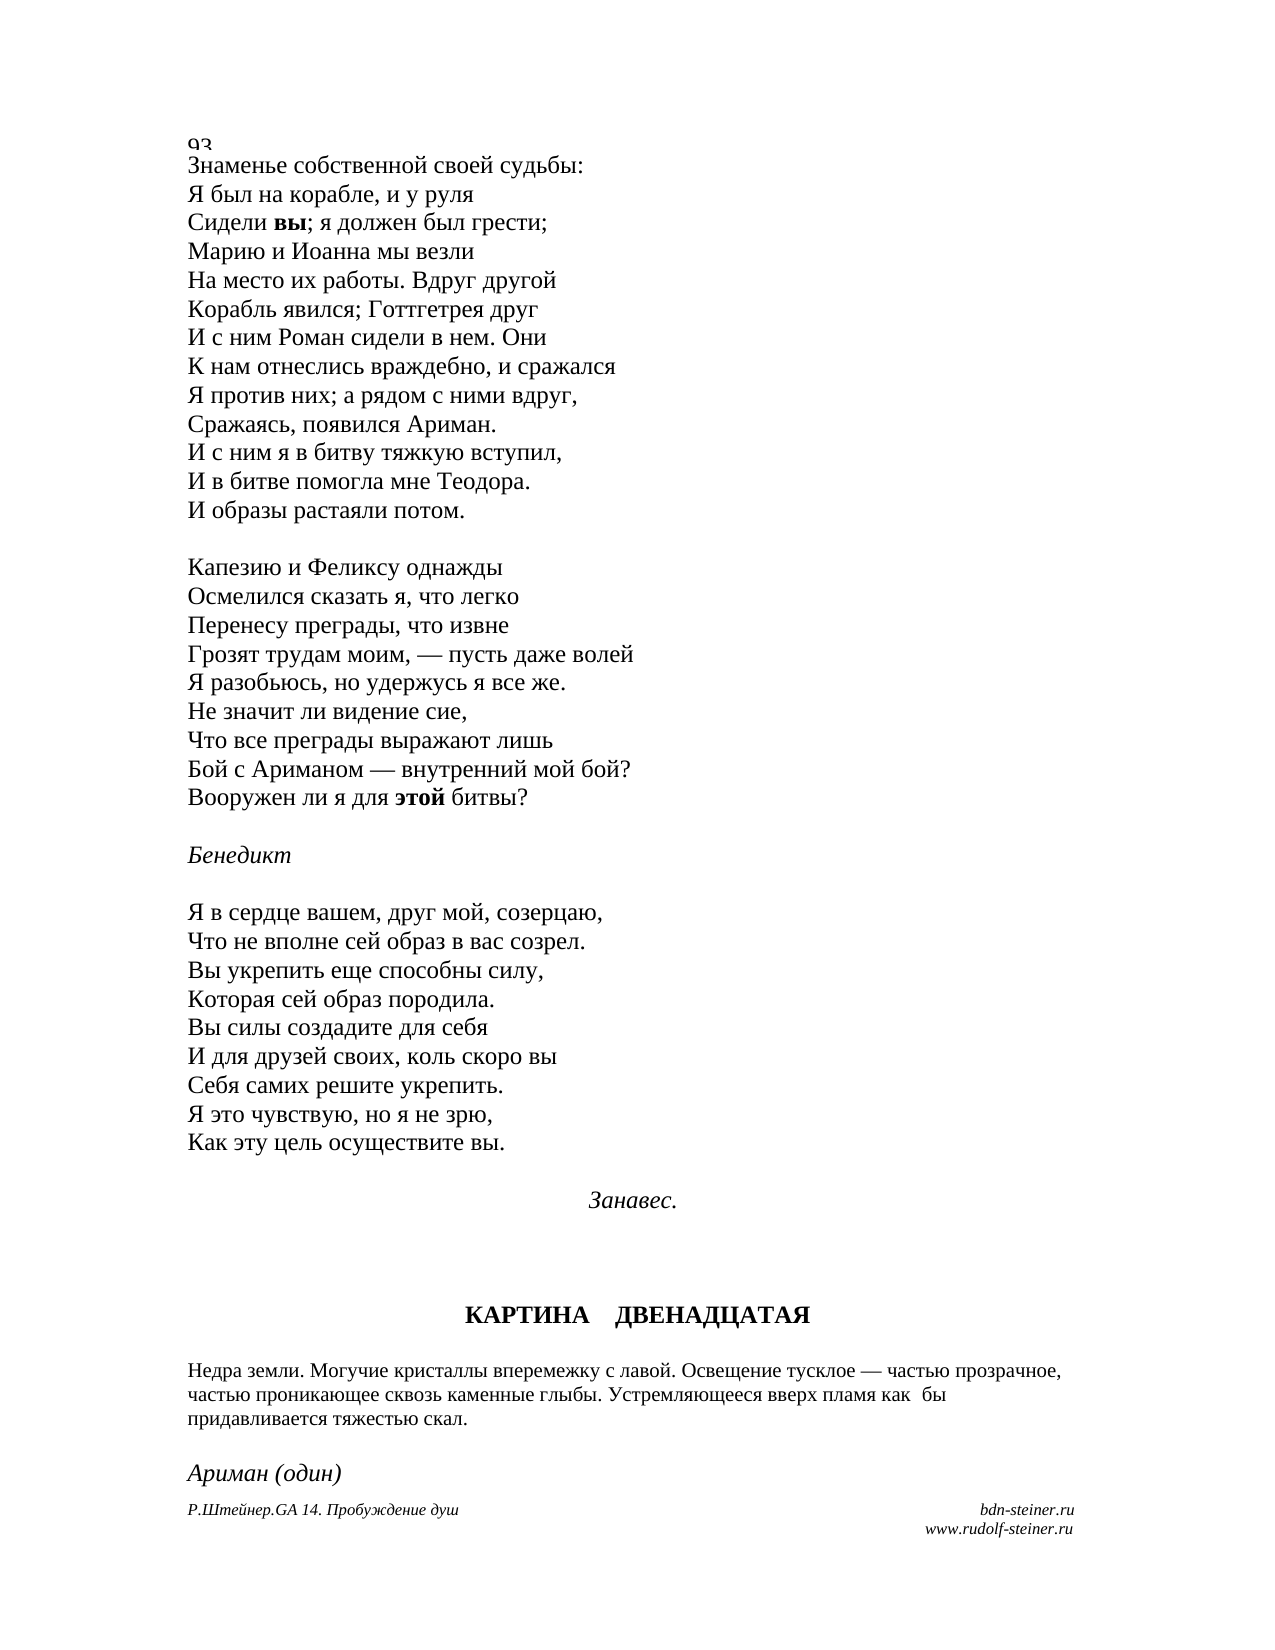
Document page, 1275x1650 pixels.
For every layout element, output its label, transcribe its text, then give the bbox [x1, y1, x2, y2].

text Я в сердце вашем, друг мой, созерцаю, Что не вполне сей образ в вас созрел. Вы укрепить еще способны силу, Которая сей образ породила. Вы силы создадите для себя И для друзей своих, коль скоро вы Себя самих решите укрепить. Я это чувствую, но я не зрю, Как эту цель осуществите вы. [187, 897, 1087, 1156]
text Ариман (один) [187, 1458, 1087, 1487]
text Занавес. [187, 1185, 1087, 1214]
text Бенедикт [187, 840, 1087, 869]
text Знаменье собственной своей судьбы: Я был на корабле, и у руля Сидели вы; я должен был грести; Марию и Иоанна мы везли На место их работы. Вдруг другой Корабль явился; Готтгетрея друг И с ним Роман сидели в нем. Они К нам отнеслись враждебно, и сражался Я против них; а рядом с ними вдруг, Сражаясь, появился Ариман. И с ним я в битву тяжкую вступил, И в битве помогла мне Теодора. И образы растаяли потом. [187, 150, 1087, 524]
text КАРТИНА ДВЕНАДЦАТАЯ [187, 1300, 1087, 1329]
text Недра земли. Могучие кристаллы вперемежку с лавой. Освещение тусклое — частью прозрачное, частью проникающее сквозь каменные глыбы. Устремляющееся вверх пламя как бы придавливается тяжестью скал. [187, 1357, 1087, 1430]
text Капезию и Феликсу однажды Осмелился сказать я, что легко Перенесу преграды, что извне Грозят трудам моим, — пусть даже волей Я разобьюсь, но удержусь я все же. Не значит ли видение сие, Что все преграды выражают лишь Бой с Ариманом — внутренний мой бой? Вооружен ли я для этой битвы? [187, 552, 1087, 811]
